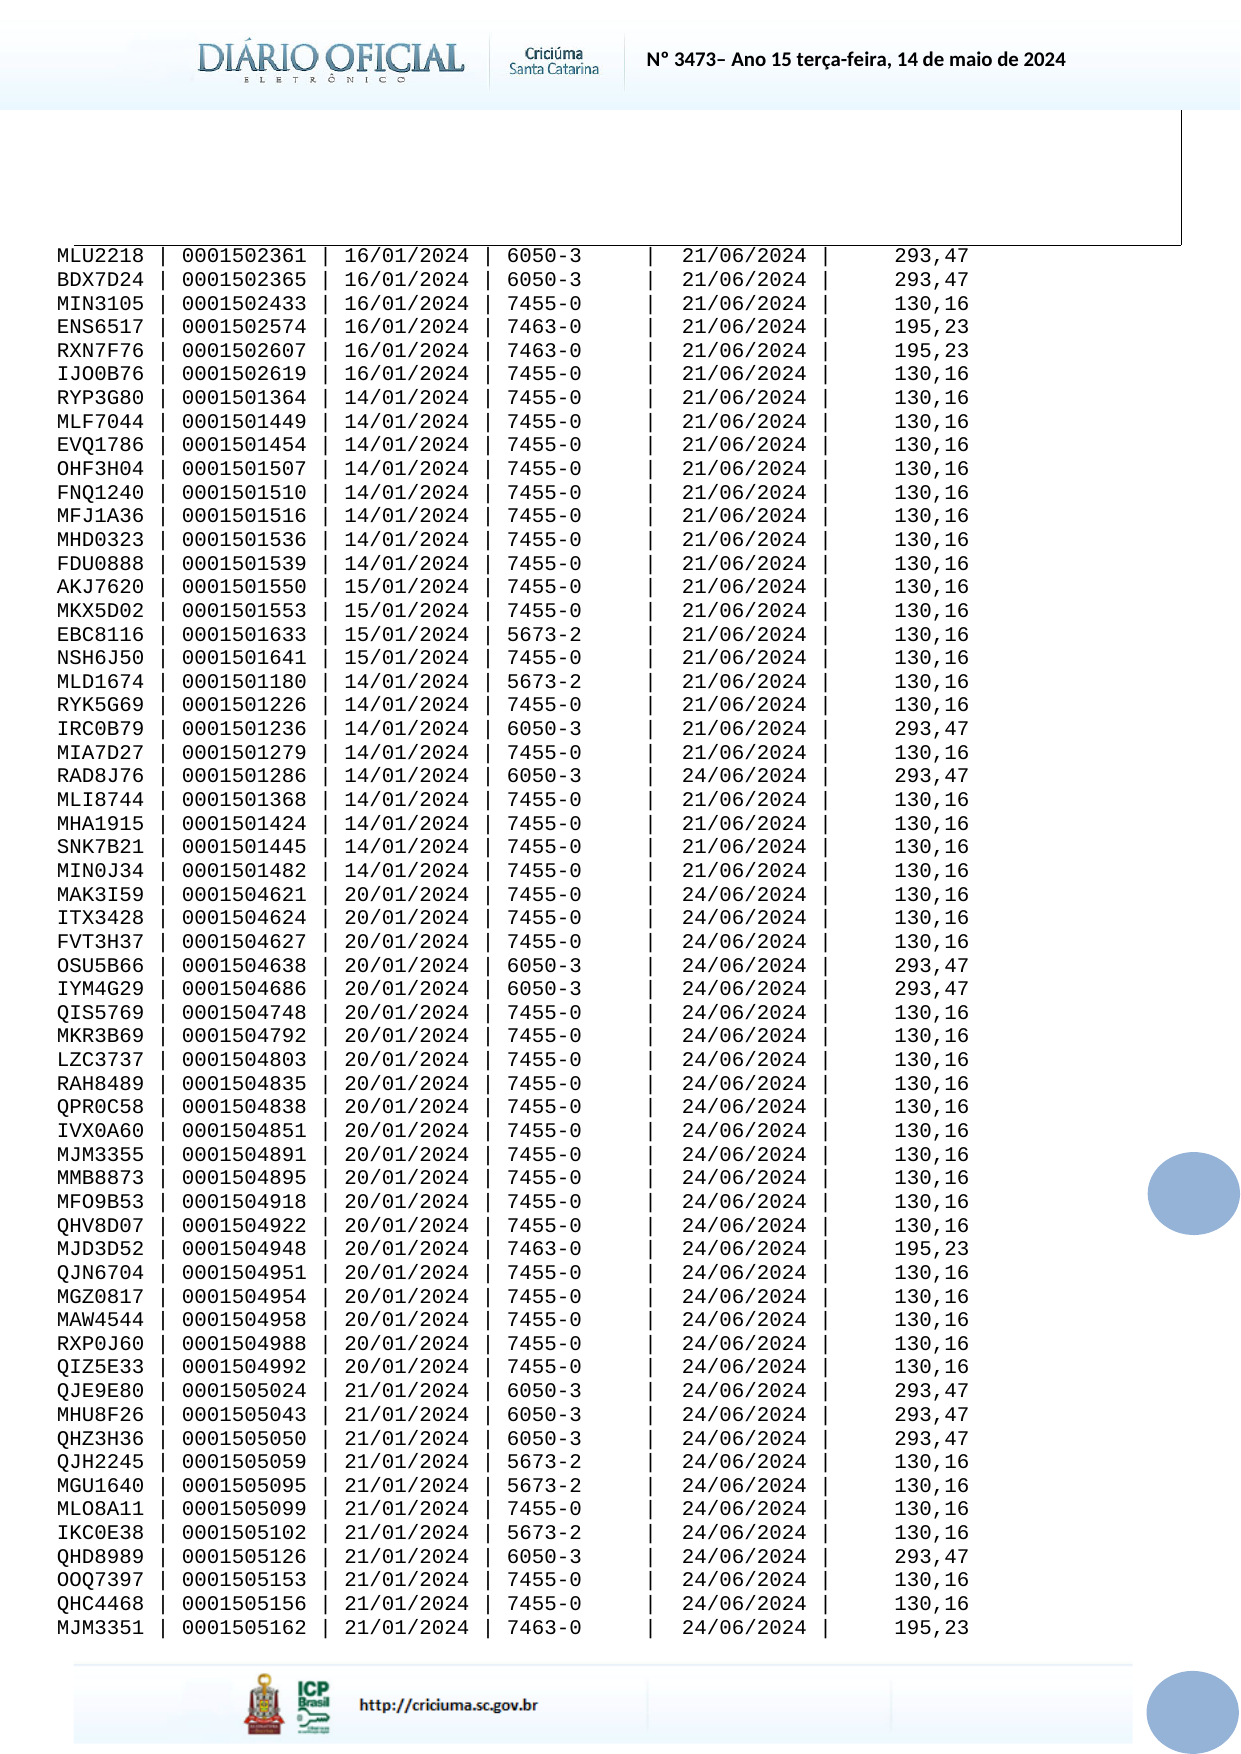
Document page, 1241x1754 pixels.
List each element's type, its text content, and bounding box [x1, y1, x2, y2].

text ENS6517 | 0001502574 | 16/01/2024 | 7463-0 | 21/06/2024 | 195,23 [44, 316, 1181, 340]
text MLD1674 | 0001501180 | 14/01/2024 | 5673-2 | 21/06/2024 | 130,16 [44, 671, 1181, 694]
text QIZ5E33 | 0001504992 | 20/01/2024 | 7455-0 | 24/06/2024 | 130,16 [44, 1357, 1181, 1380]
text OOQ7397 | 0001505153 | 21/01/2024 | 7455-0 | 24/06/2024 | 130,16 [44, 1569, 1181, 1593]
text RYP3G80 | 0001501364 | 14/01/2024 | 7455-0 | 21/06/2024 | 130,16 [44, 387, 1181, 411]
text OHF3H04 | 0001501507 | 14/01/2024 | 7455-0 | 21/06/2024 | 130,16 [44, 458, 1181, 482]
text MLU2218 | 0001502361 | 16/01/2024 | 6050-3 | 21/06/2024 | 293,47 [44, 245, 1181, 269]
text OSU5B66 | 0001504638 | 20/01/2024 | 6050-3 | 24/06/2024 | 293,47 [44, 954, 1181, 978]
text MKR3B69 | 0001504792 | 20/01/2024 | 7455-0 | 24/06/2024 | 130,16 [44, 1026, 1181, 1049]
text MIN3105 | 0001502433 | 16/01/2024 | 7455-0 | 21/06/2024 | 130,16 [44, 292, 1181, 316]
text EBC8116 | 0001501633 | 15/01/2024 | 5673-2 | 21/06/2024 | 130,16 [44, 623, 1181, 647]
text RAH8489 | 0001504835 | 20/01/2024 | 7455-0 | 24/06/2024 | 130,16 [44, 1073, 1181, 1096]
text MLF7044 | 0001501449 | 14/01/2024 | 7455-0 | 21/06/2024 | 130,16 [44, 411, 1181, 434]
text QHZ3H36 | 0001505050 | 21/01/2024 | 6050-3 | 24/06/2024 | 293,47 [44, 1427, 1181, 1451]
text SNK7B21 | 0001501445 | 14/01/2024 | 7455-0 | 21/06/2024 | 130,16 [44, 836, 1181, 860]
text MIN0J34 | 0001501482 | 14/01/2024 | 7455-0 | 21/06/2024 | 130,16 [44, 860, 1181, 884]
text FVT3H37 | 0001504627 | 20/01/2024 | 7455-0 | 24/06/2024 | 130,16 [44, 931, 1181, 954]
text MFO9B53 | 0001504918 | 20/01/2024 | 7455-0 | 24/06/2024 | 130,16 [44, 1191, 1153, 1215]
text QPR0C58 | 0001504838 | 20/01/2024 | 7455-0 | 24/06/2024 | 130,16 [44, 1096, 1181, 1120]
text RAD8J76 | 0001501286 | 14/01/2024 | 6050-3 | 24/06/2024 | 293,47 [44, 765, 1181, 789]
text QJN6704 | 0001504951 | 20/01/2024 | 7455-0 | 24/06/2024 | 130,16 [44, 1262, 1181, 1286]
text ITX3428 | 0001504624 | 20/01/2024 | 7455-0 | 24/06/2024 | 130,16 [44, 907, 1181, 931]
text QHV8D07 | 0001504922 | 20/01/2024 | 7455-0 | 24/06/2024 | 130,16 [44, 1215, 1181, 1238]
text MIA7D27 | 0001501279 | 14/01/2024 | 7455-0 | 21/06/2024 | 130,16 [44, 742, 1181, 765]
text MAK3I59 | 0001504621 | 20/01/2024 | 7455-0 | 24/06/2024 | 130,16 [44, 884, 1181, 907]
text RXP0J60 | 0001504988 | 20/01/2024 | 7455-0 | 24/06/2024 | 130,16 [44, 1333, 1181, 1357]
text QIS5769 | 0001504748 | 20/01/2024 | 7455-0 | 24/06/2024 | 130,16 [44, 1002, 1181, 1026]
text MAW4544 | 0001504958 | 20/01/2024 | 7455-0 | 24/06/2024 | 130,16 [44, 1309, 1181, 1333]
text MJM3355 | 0001504891 | 20/01/2024 | 7455-0 | 24/06/2024 | 130,16 [44, 1144, 1181, 1167]
text MJM3351 | 0001505162 | 21/01/2024 | 7463-0 | 24/06/2024 | 195,23 [44, 1617, 1181, 1640]
text MMB8873 | 0001504895 | 20/01/2024 | 7455-0 | 24/06/2024 | 130,16 [44, 1167, 1157, 1191]
text MHD0323 | 0001501536 | 14/01/2024 | 7455-0 | 21/06/2024 | 130,16 [44, 529, 1181, 553]
text MHA1915 | 0001501424 | 14/01/2024 | 7455-0 | 21/06/2024 | 130,16 [44, 813, 1181, 836]
text RXN7F76 | 0001502607 | 16/01/2024 | 7463-0 | 21/06/2024 | 195,23 [44, 340, 1181, 363]
text FDU0888 | 0001501539 | 14/01/2024 | 7455-0 | 21/06/2024 | 130,16 [44, 553, 1181, 576]
text MKX5D02 | 0001501553 | 15/01/2024 | 7455-0 | 21/06/2024 | 130,16 [44, 600, 1181, 623]
text QJE9E80 | 0001505024 | 21/01/2024 | 6050-3 | 24/06/2024 | 293,47 [44, 1380, 1181, 1404]
text IVX0A60 | 0001504851 | 20/01/2024 | 7455-0 | 24/06/2024 | 130,16 [44, 1120, 1181, 1144]
text MGU1640 | 0001505095 | 21/01/2024 | 5673-2 | 24/06/2024 | 130,16 [44, 1475, 1181, 1498]
text RYK5G69 | 0001501226 | 14/01/2024 | 7455-0 | 21/06/2024 | 130,16 [44, 694, 1181, 718]
text MFJ1A36 | 0001501516 | 14/01/2024 | 7455-0 | 21/06/2024 | 130,16 [44, 505, 1181, 529]
text QHD8989 | 0001505126 | 21/01/2024 | 6050-3 | 24/06/2024 | 293,47 [44, 1546, 1181, 1569]
text EVQ1786 | 0001501454 | 14/01/2024 | 7455-0 | 21/06/2024 | 130,16 [44, 434, 1181, 458]
text LZC3737 | 0001504803 | 20/01/2024 | 7455-0 | 24/06/2024 | 130,16 [44, 1049, 1181, 1073]
text MJD3D52 | 0001504948 | 20/01/2024 | 7463-0 | 24/06/2024 | 195,23 [44, 1238, 1181, 1262]
text MGZ0817 | 0001504954 | 20/01/2024 | 7455-0 | 24/06/2024 | 130,16 [44, 1286, 1181, 1309]
text AKJ7620 | 0001501550 | 15/01/2024 | 7455-0 | 21/06/2024 | 130,16 [44, 576, 1181, 600]
text IKC0E38 | 0001505102 | 21/01/2024 | 5673-2 | 24/06/2024 | 130,16 [44, 1522, 1181, 1546]
text MLO8A11 | 0001505099 | 21/01/2024 | 7455-0 | 24/06/2024 | 130,16 [44, 1498, 1181, 1522]
text NSH6J50 | 0001501641 | 15/01/2024 | 7455-0 | 21/06/2024 | 130,16 [44, 647, 1181, 671]
text QHC4468 | 0001505156 | 21/01/2024 | 7455-0 | 24/06/2024 | 130,16 [44, 1593, 1181, 1617]
text MLI8744 | 0001501368 | 14/01/2024 | 7455-0 | 21/06/2024 | 130,16 [44, 789, 1181, 813]
text IRC0B79 | 0001501236 | 14/01/2024 | 6050-3 | 21/06/2024 | 293,47 [44, 718, 1181, 742]
text QJH2245 | 0001505059 | 21/01/2024 | 5673-2 | 24/06/2024 | 130,16 [44, 1451, 1181, 1475]
text BDX7D24 | 0001502365 | 16/01/2024 | 6050-3 | 21/06/2024 | 293,47 [44, 269, 1181, 292]
text IJO0B76 | 0001502619 | 16/01/2024 | 7455-0 | 21/06/2024 | 130,16 [44, 363, 1181, 387]
text MHU8F26 | 0001505043 | 21/01/2024 | 6050-3 | 24/06/2024 | 293,47 [44, 1404, 1181, 1427]
text FNQ1240 | 0001501510 | 14/01/2024 | 7455-0 | 21/06/2024 | 130,16 [44, 482, 1181, 505]
text IYM4G29 | 0001504686 | 20/01/2024 | 6050-3 | 24/06/2024 | 293,47 [44, 978, 1181, 1002]
